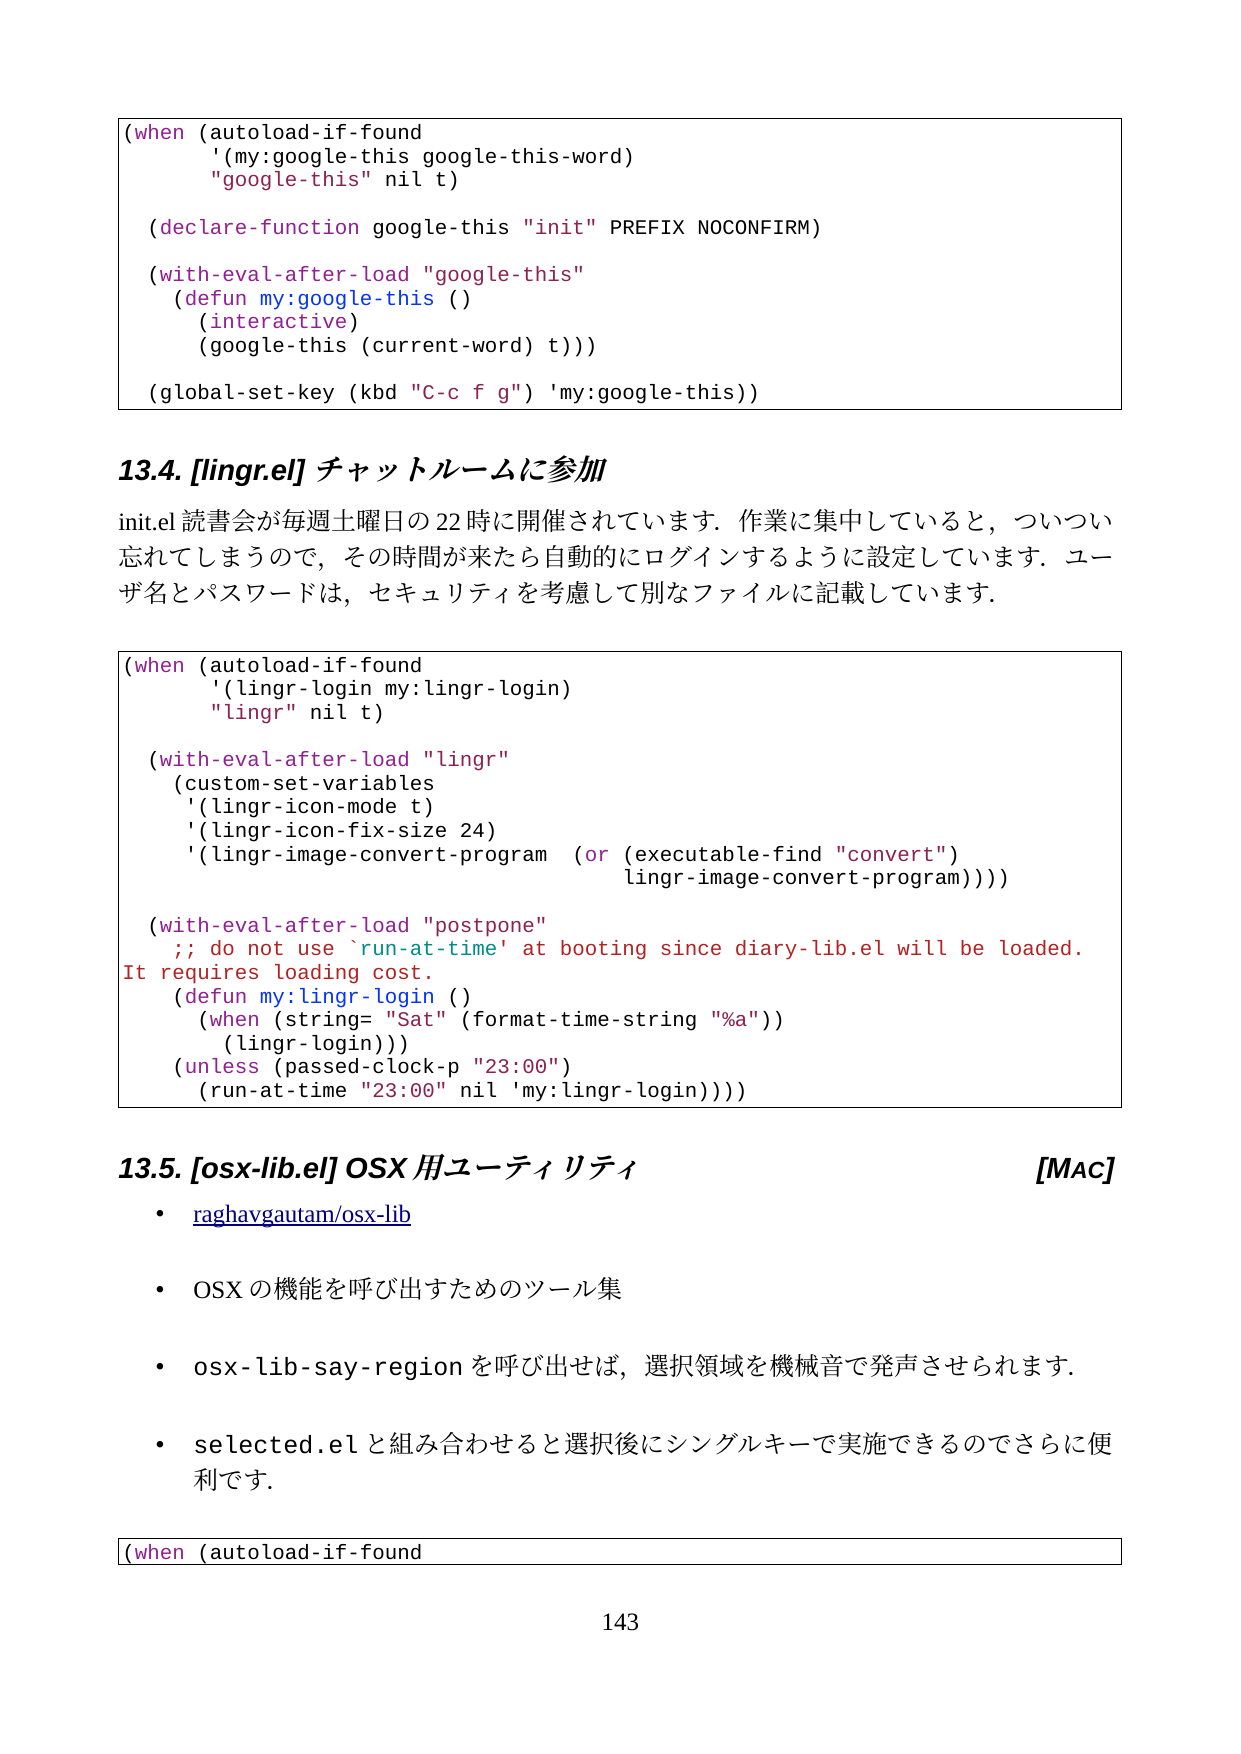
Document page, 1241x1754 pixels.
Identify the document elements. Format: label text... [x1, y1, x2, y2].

text '(my:google-this google-this-word) [119, 142, 1121, 165]
text '(lingr-image-convert-program (or (executable-find "convert") [119, 840, 1121, 863]
text (with-eval-after-load "google-this" [119, 260, 1121, 284]
text (lingr-login))) [119, 1029, 1121, 1053]
text (global-set-key (kbd "C-c f g") 'my:google-this)) [119, 378, 1121, 409]
text (when (autoload-if-found [119, 119, 1121, 142]
text "lingr" nil t) [119, 698, 1121, 722]
text (interactive) [119, 307, 1121, 331]
text ;; do not use `run-at-time' at booting since diary-lib.el will be loaded. It requires loading cost. [119, 934, 1121, 982]
text init.el読書会が毎週土曜日の22時に開催されています．作業に集中していると，ついつい忘れてしまうので，その時間が来たら自動的にログインするように設定しています．ユーザ名とパスワードは，セキュリティを考慮して別なファイルに記載しています． [118, 502, 1122, 638]
subtitle [osx-lib.el] OSX用ユーティリティ [Mac] [118, 1145, 1122, 1187]
text (defun my:lingr-login () [119, 982, 1121, 1005]
text '(lingr-icon-fix-size 24) [119, 816, 1121, 840]
text (with-eval-after-load "postpone" [119, 911, 1121, 934]
subtitle [lingr.el] チャットルームに参加 [118, 447, 1122, 489]
text (when (autoload-if-found [119, 652, 1121, 674]
text (run-at-time "23:00" nil 'my:lingr-login)))) [119, 1076, 1121, 1107]
text (google-this (current-word) t))) [119, 331, 1121, 354]
text lingr-image-convert-program)))) [119, 863, 1121, 887]
text (declare-function google-this "init" PREFIX NOCONFIRM) [119, 213, 1121, 236]
text '(lingr-login my:lingr-login) [119, 674, 1121, 698]
list osx-lib-say-region を呼び出せば，選択領域を機械音で発声させられます． [156, 1347, 1122, 1412]
text (when (string= "Sat" (format-time-string "%a")) [119, 1005, 1121, 1029]
list OSXの機能を呼び出すためのツール集 [156, 1269, 1122, 1334]
text (with-eval-after-load "lingr" [119, 745, 1121, 769]
text (unless (passed-clock-p "23:00") [119, 1053, 1121, 1076]
text "google-this" nil t) [119, 165, 1121, 189]
list raghavgautam/osx-lib [156, 1199, 1122, 1257]
text '(lingr-icon-mode t) [119, 792, 1121, 816]
list selected.el と組み合わせると選択後にシングルキーで実施できるのでさらに便利です． [156, 1424, 1122, 1525]
text (when (autoload-if-found [119, 1539, 1121, 1564]
text (defun my:google-this () [119, 284, 1121, 307]
text (custom-set-variables [119, 769, 1121, 792]
